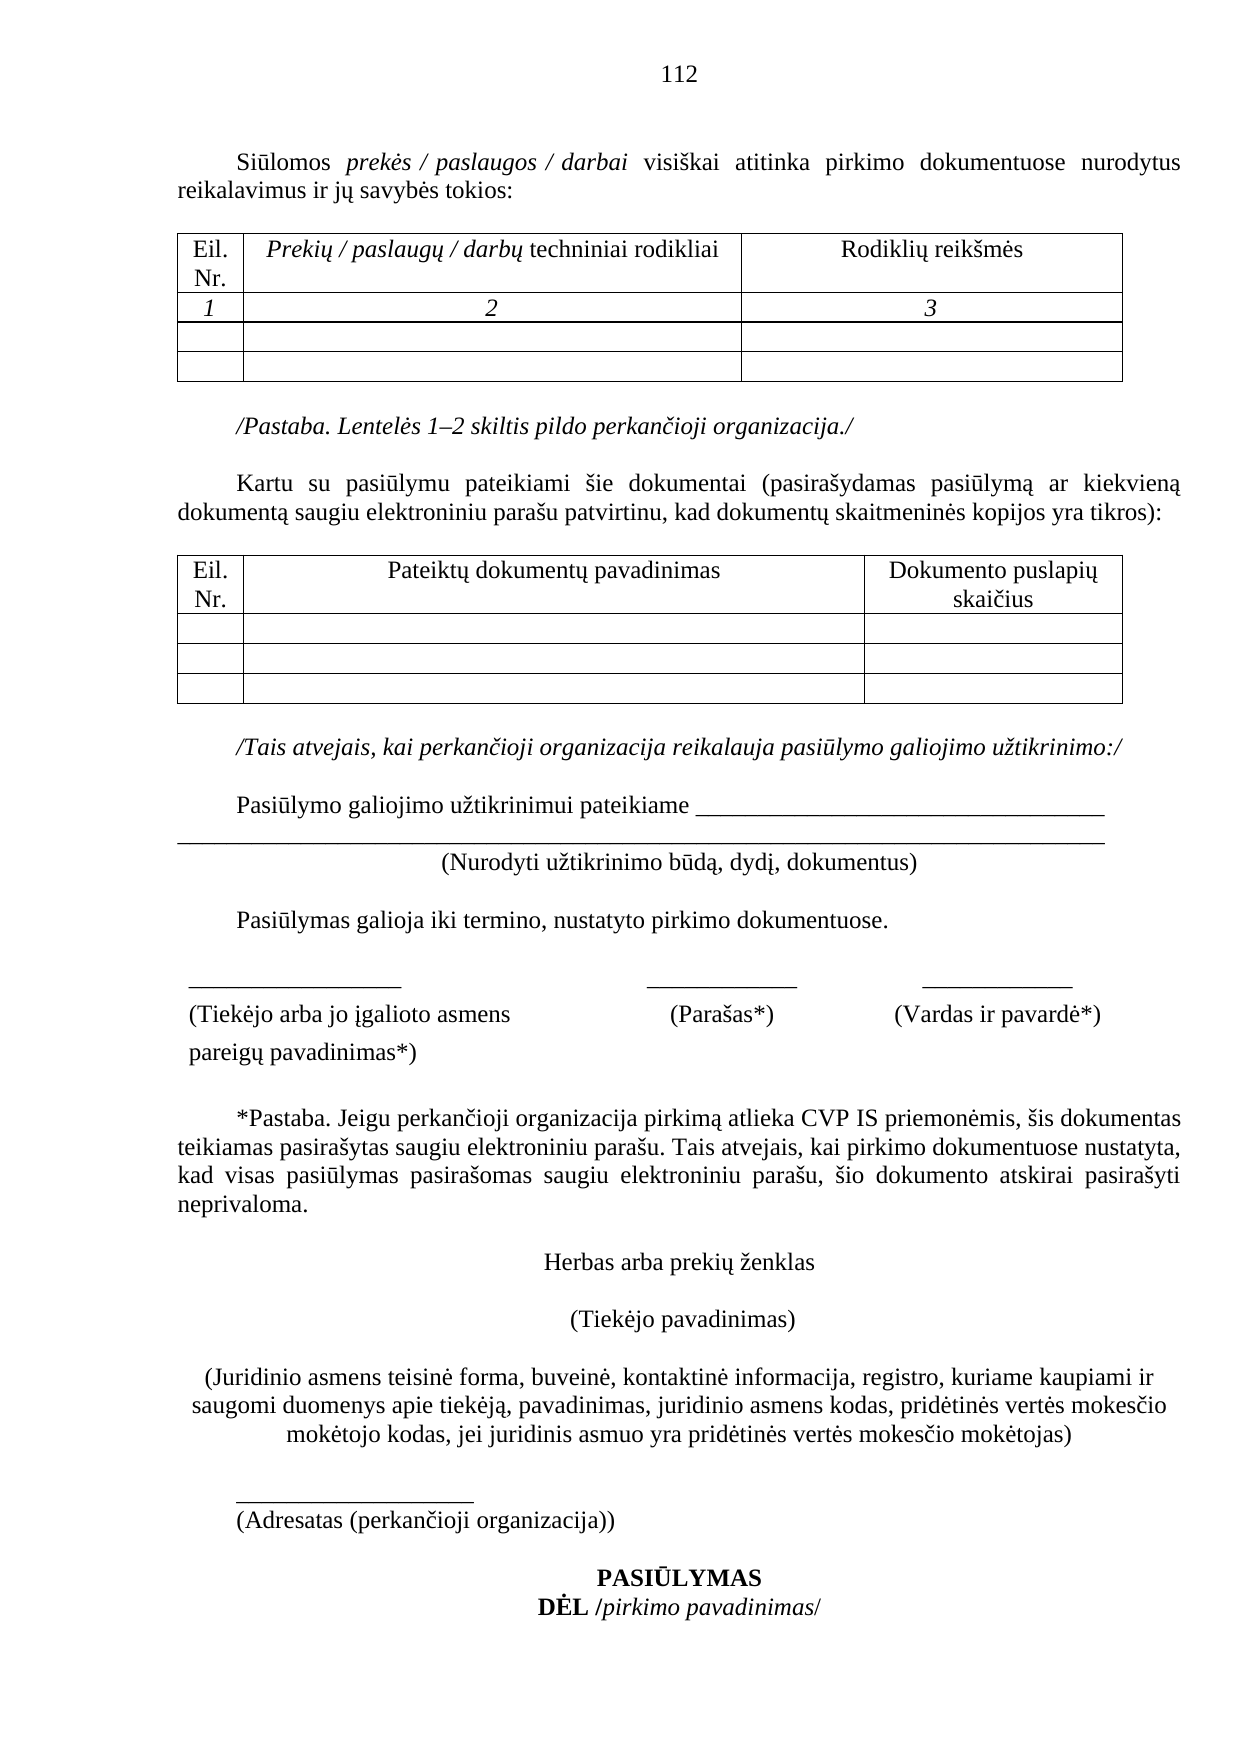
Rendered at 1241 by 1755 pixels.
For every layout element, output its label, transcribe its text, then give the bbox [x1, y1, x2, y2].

table_cell [865, 614, 1122, 643]
table_cell [178, 614, 243, 643]
text _ [177, 818, 1181, 847]
table_cell [865, 674, 1122, 702]
text *Pastaba. Jeigu perkančioji organizacija pirkimą atlieka CVP IS priemonėmis, šis dokumentas teikiamas pasirašytas saugiu elektroniniu parašu. Tais atvejais, kai pirkimo dokumentuose nustatyta, kad visas pasiūlymas pasirašomas saugiu elektroniniu parašu, šio dokumento atskirai pasirašyti neprivaloma. [177, 1103, 1181, 1218]
table_cell 1 [178, 293, 243, 321]
table_header _________________ (Tiekėjo arba jo įgalioto asmens pareigų pavadinimas*) [177, 962, 582, 1074]
text Pasiūlymas galioja iki termino, nustatyto pirkimo dokumentuose. [177, 905, 1181, 933]
table_cell [865, 644, 1122, 673]
table_header Prekių / paslaugų / darbų techniniai rodikliai [244, 234, 741, 292]
table_cell [244, 352, 741, 381]
table_cell [244, 644, 864, 673]
text ___________________ [177, 1477, 1181, 1505]
table_header ____________ (Vardas ir pavardė*) [861, 962, 1133, 1074]
table_header Rodiklių reikšmės [742, 234, 1122, 292]
text (Tiekėjo pavadinimas) [177, 1304, 1181, 1333]
table_header Eil.Nr. [178, 556, 243, 613]
text Kartu su pasiūlymu pateikiami šie dokumentai (pasirašydamas pasiūlymą ar kiekvieną dokumentą saugiu elektroniniu parašu patvirtinu, kad dokumentų skaitmeninės kopijos yra tikros): [177, 468, 1181, 526]
table_header ____________ (Parašas*) [582, 962, 861, 1074]
table_cell [178, 644, 243, 673]
table_cell [244, 674, 864, 702]
text PASIŪLYMAS [177, 1563, 1181, 1592]
table_cell [742, 323, 1122, 351]
table_cell [742, 352, 1122, 381]
table_header Eil.Nr. [178, 234, 243, 292]
text Pasiūlymo galiojimo užtikrinimui pateikiame [177, 790, 1181, 818]
table_cell 2 [244, 293, 741, 321]
text (Adresatas (perkančioji organizacija)) [177, 1505, 1181, 1534]
table_cell [178, 674, 243, 702]
table_cell [244, 614, 864, 643]
table_cell [178, 352, 243, 381]
text DĖL /pirkimo pavadinimas/ [177, 1592, 1181, 1620]
table_header Dokumento puslapių skaičius [865, 556, 1122, 613]
table_cell [178, 323, 243, 351]
text Herbas arba prekių ženklas [177, 1247, 1181, 1275]
text /Tais atvejais, kai perkančioji organizacija reikalauja pasiūlymo galiojimo užtikrinimo:/ [177, 732, 1181, 761]
text (Nurodyti užtikrinimo būdą, dydį, dokumentus) [177, 847, 1181, 876]
text /Pastaba. Lentelės 1–2 skiltis pildo perkančioji organizacija./ [177, 411, 1181, 439]
table_header Pateiktų dokumentų pavadinimas [244, 556, 864, 613]
table_cell 3 [742, 293, 1122, 321]
text (Juridinio asmens teisinė forma, buveinė, kontaktinė informacija, registro, kuriame kaupiami ir saugomi duomenys apie tiekėją, pavadinimas, juridinio asmens kodas, pridėtinės vertės mokesčio mokėtojo kodas, jei juridinis asmuo yra pridėtinės vertės mokesčio mokėtojas) [177, 1362, 1181, 1448]
table_cell [244, 323, 741, 351]
text Siūlomos prekės / paslaugos / darbai visiškai atitinka pirkimo dokumentuose nurodytus reikalavimus ir jų savybės tokios: [177, 147, 1181, 204]
